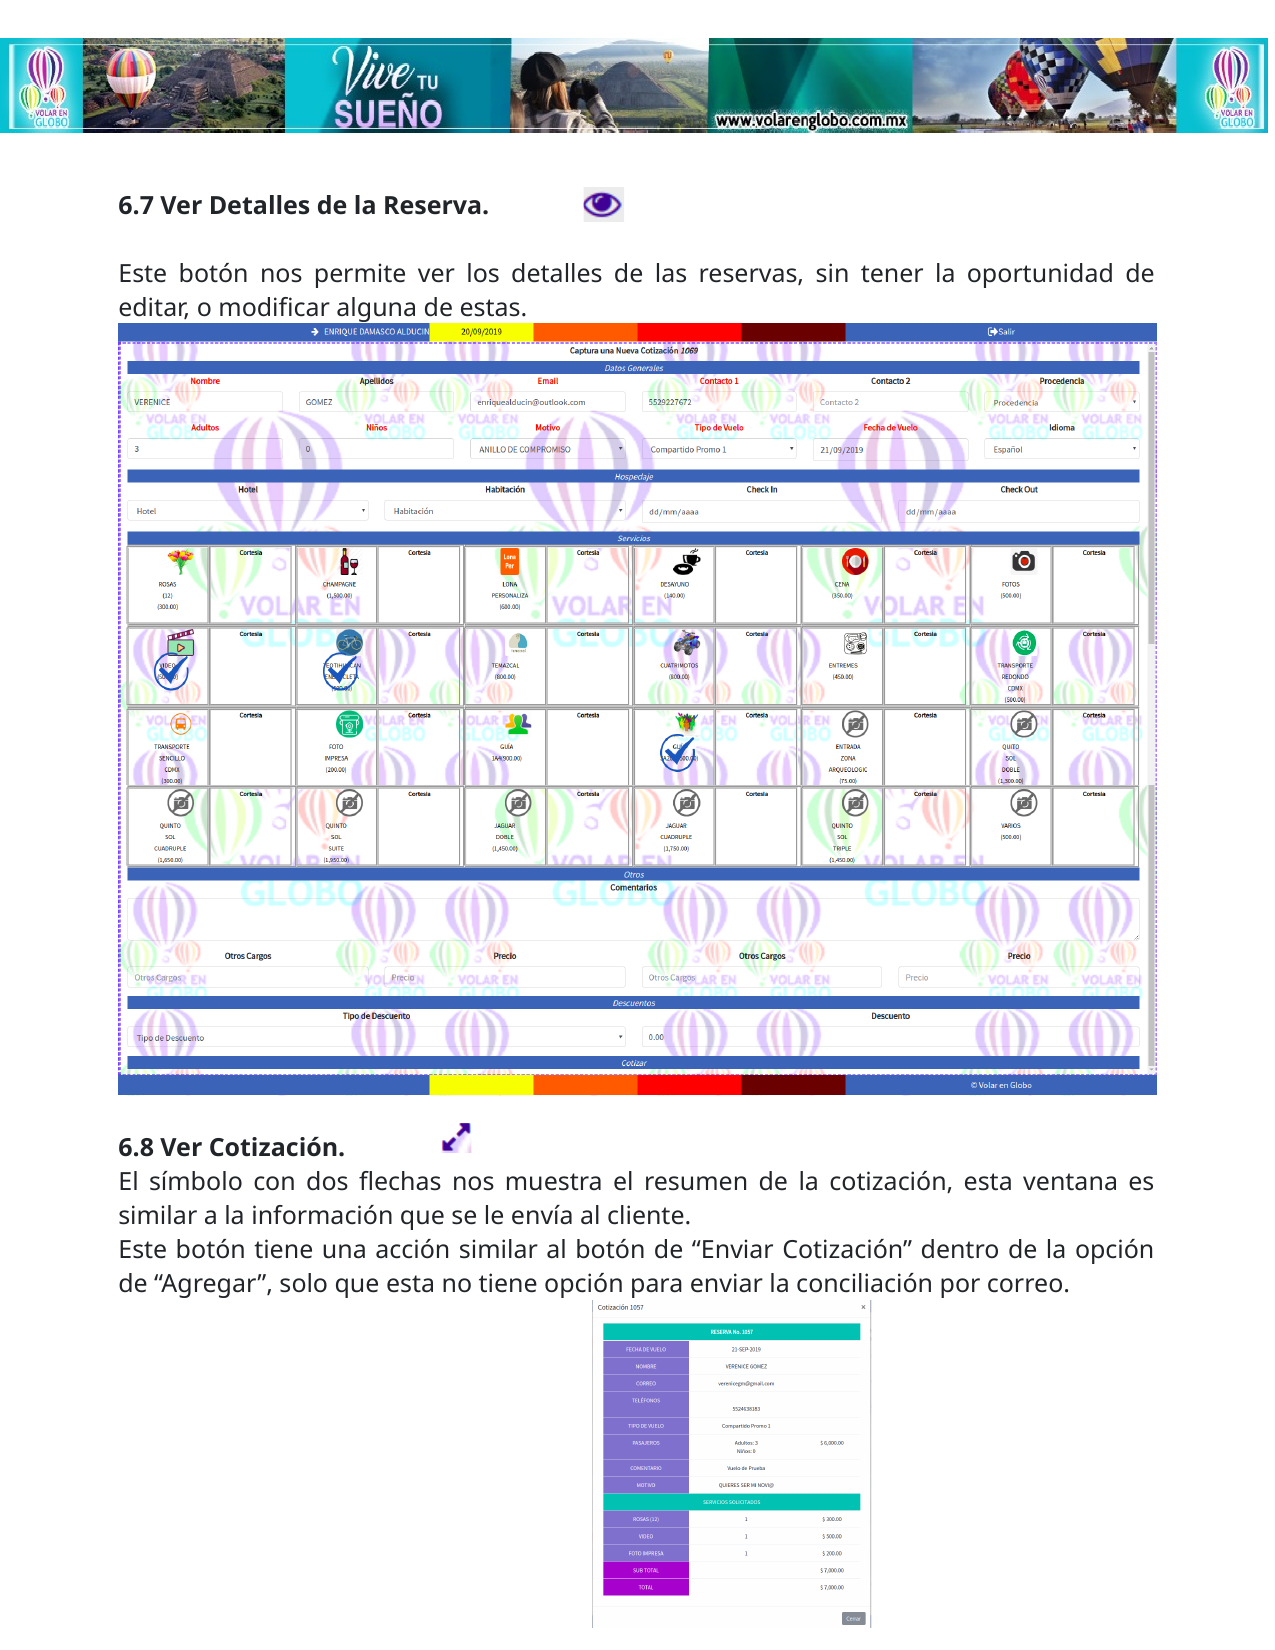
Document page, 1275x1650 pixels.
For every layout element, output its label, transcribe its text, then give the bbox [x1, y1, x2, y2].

picture [440, 1122, 472, 1153]
text [625, 187, 1157, 221]
text 6.7 Ver Detalles de la Reserva. [118, 187, 583, 221]
picture [0, 38, 1268, 133]
picture [583, 187, 625, 222]
text 6.8 Ver Cotización. [118, 1129, 1157, 1163]
text Este botón nos permite ver los detalles de las reservas, sin tener la oportunidad de editar, o modificar alguna de estas. [118, 255, 1157, 323]
picture [592, 1300, 872, 1628]
text El símbolo con dos flechas nos muestra el resumen de la cotización, esta ventana es similar a la información que se le envía al cliente. [118, 1163, 1157, 1231]
text Este botón tiene una acción similar al botón de “Enviar Cotización” dentro de la opción de “Agregar”, solo que esta no tiene opción para enviar la conciliación por correo. [118, 1231, 1157, 1299]
picture [118, 323, 1157, 1096]
